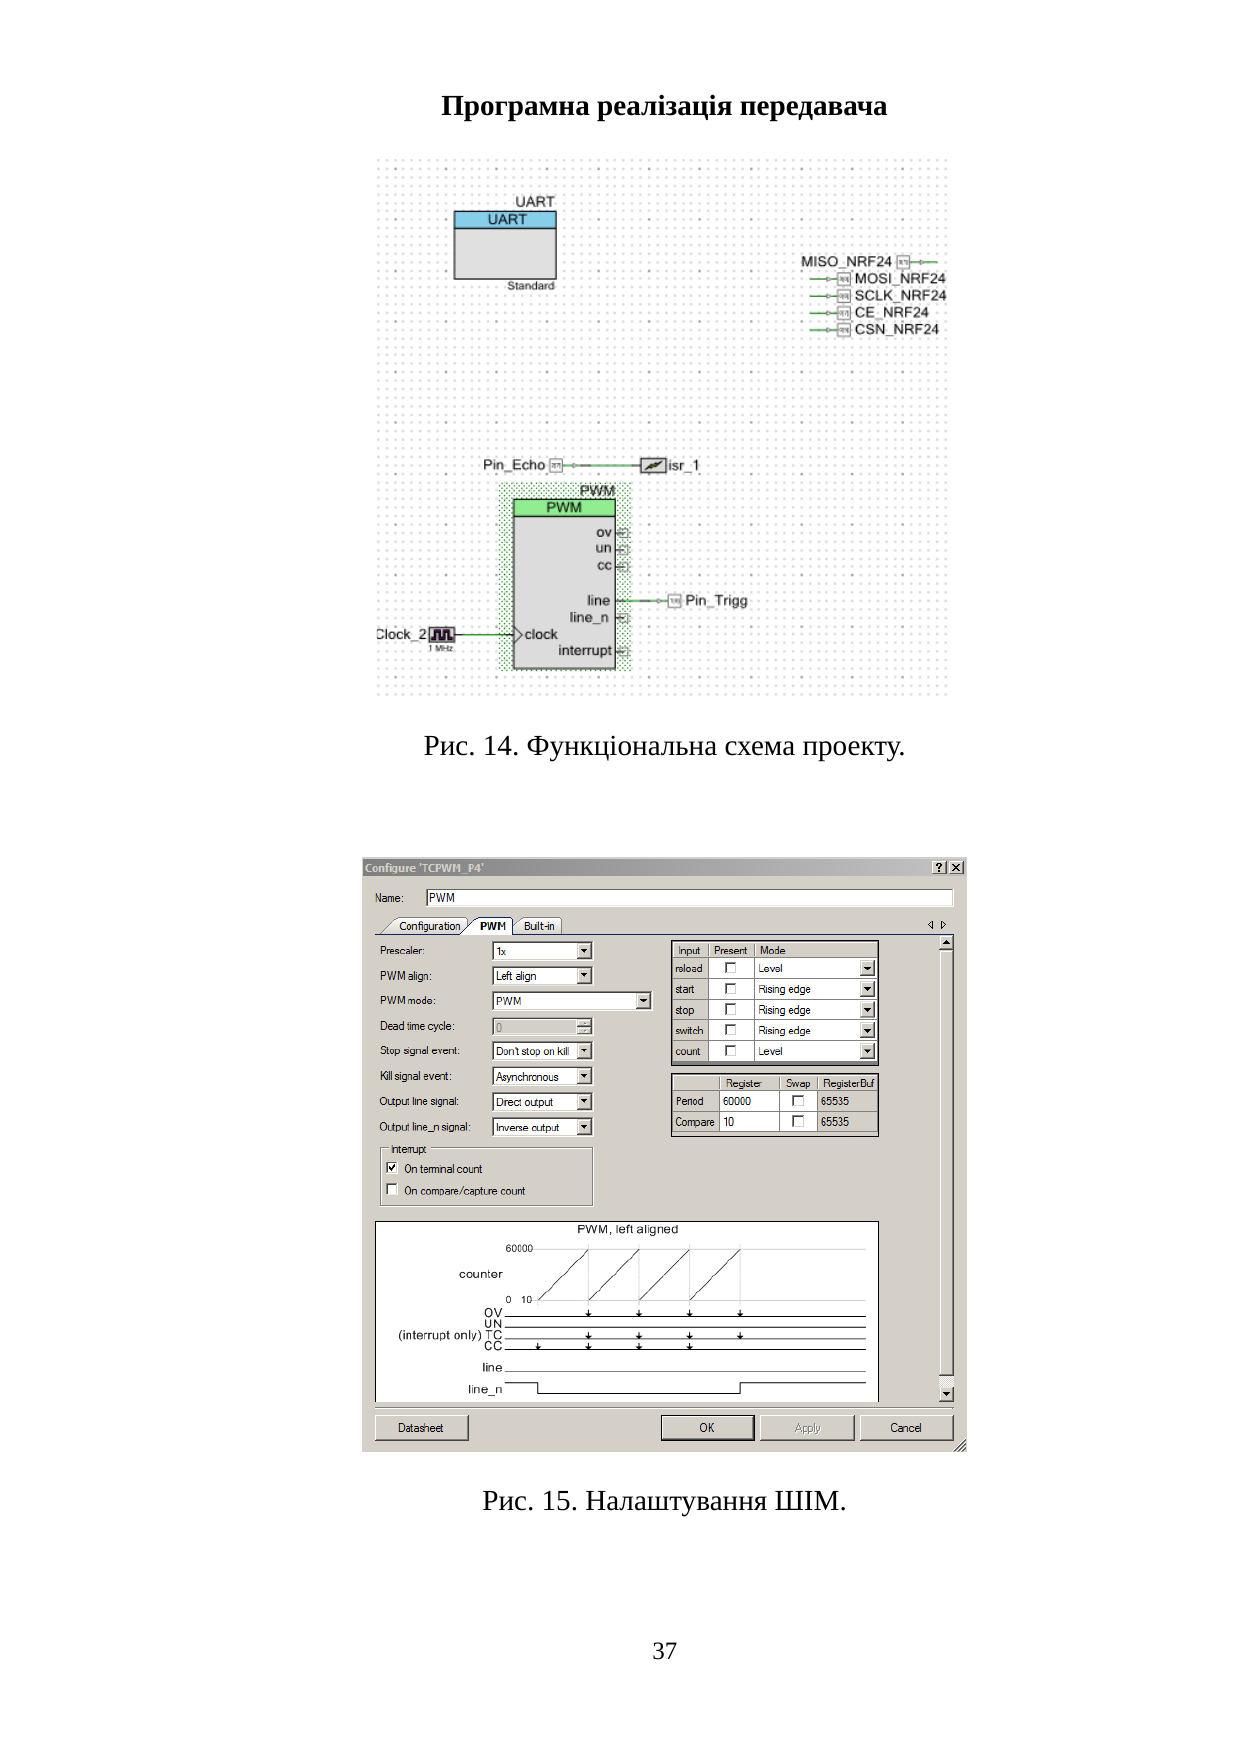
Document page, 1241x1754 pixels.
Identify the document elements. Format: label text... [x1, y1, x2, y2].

picture [376, 153, 952, 697]
text Рис. 14. Функціональна схема проекту. [177, 728, 1152, 761]
text Програмна реалізація передавача [177, 88, 1152, 122]
picture [362, 857, 967, 1452]
text Рис. 15. Налаштування ШІМ. [177, 1483, 1152, 1516]
